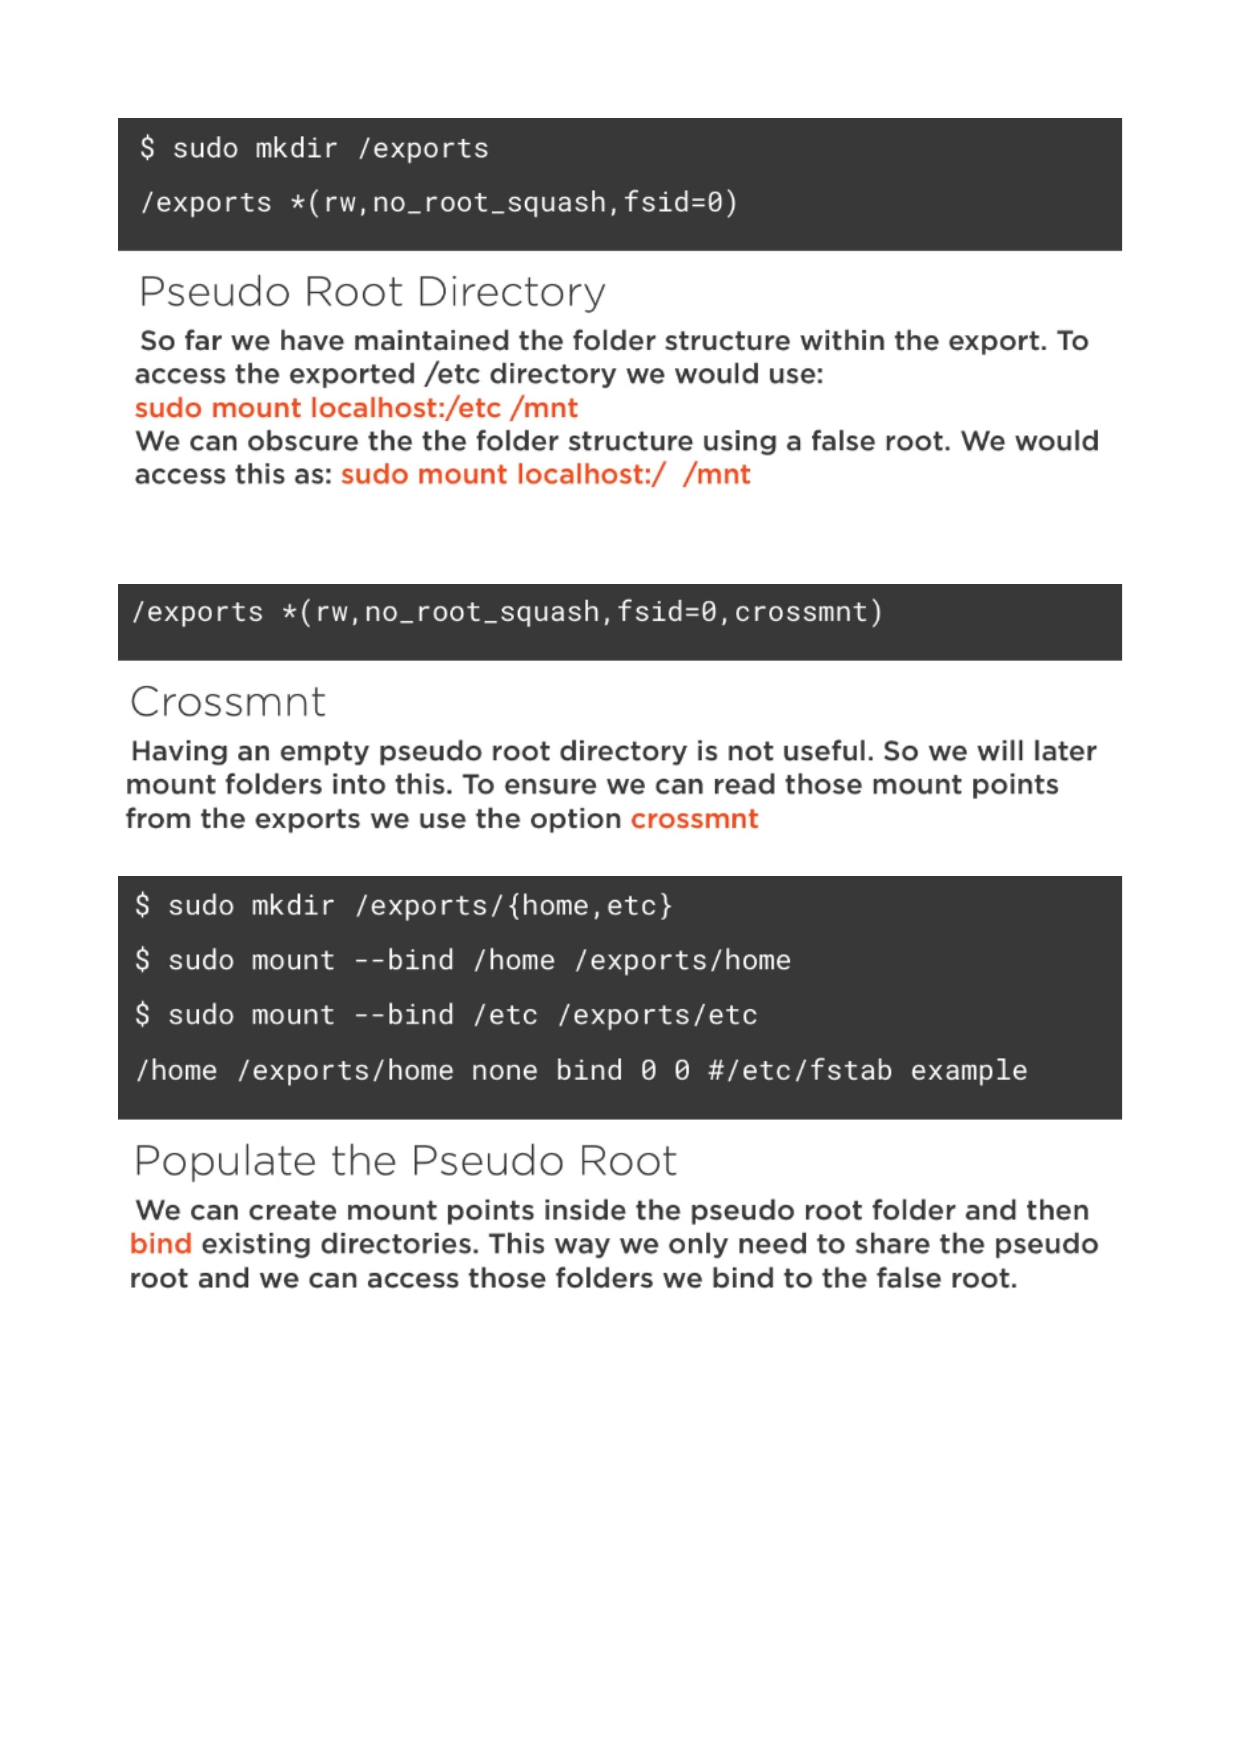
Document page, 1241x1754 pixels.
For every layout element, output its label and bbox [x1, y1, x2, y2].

picture [118, 118, 1123, 499]
picture [118, 876, 1123, 1317]
picture [118, 584, 1123, 848]
